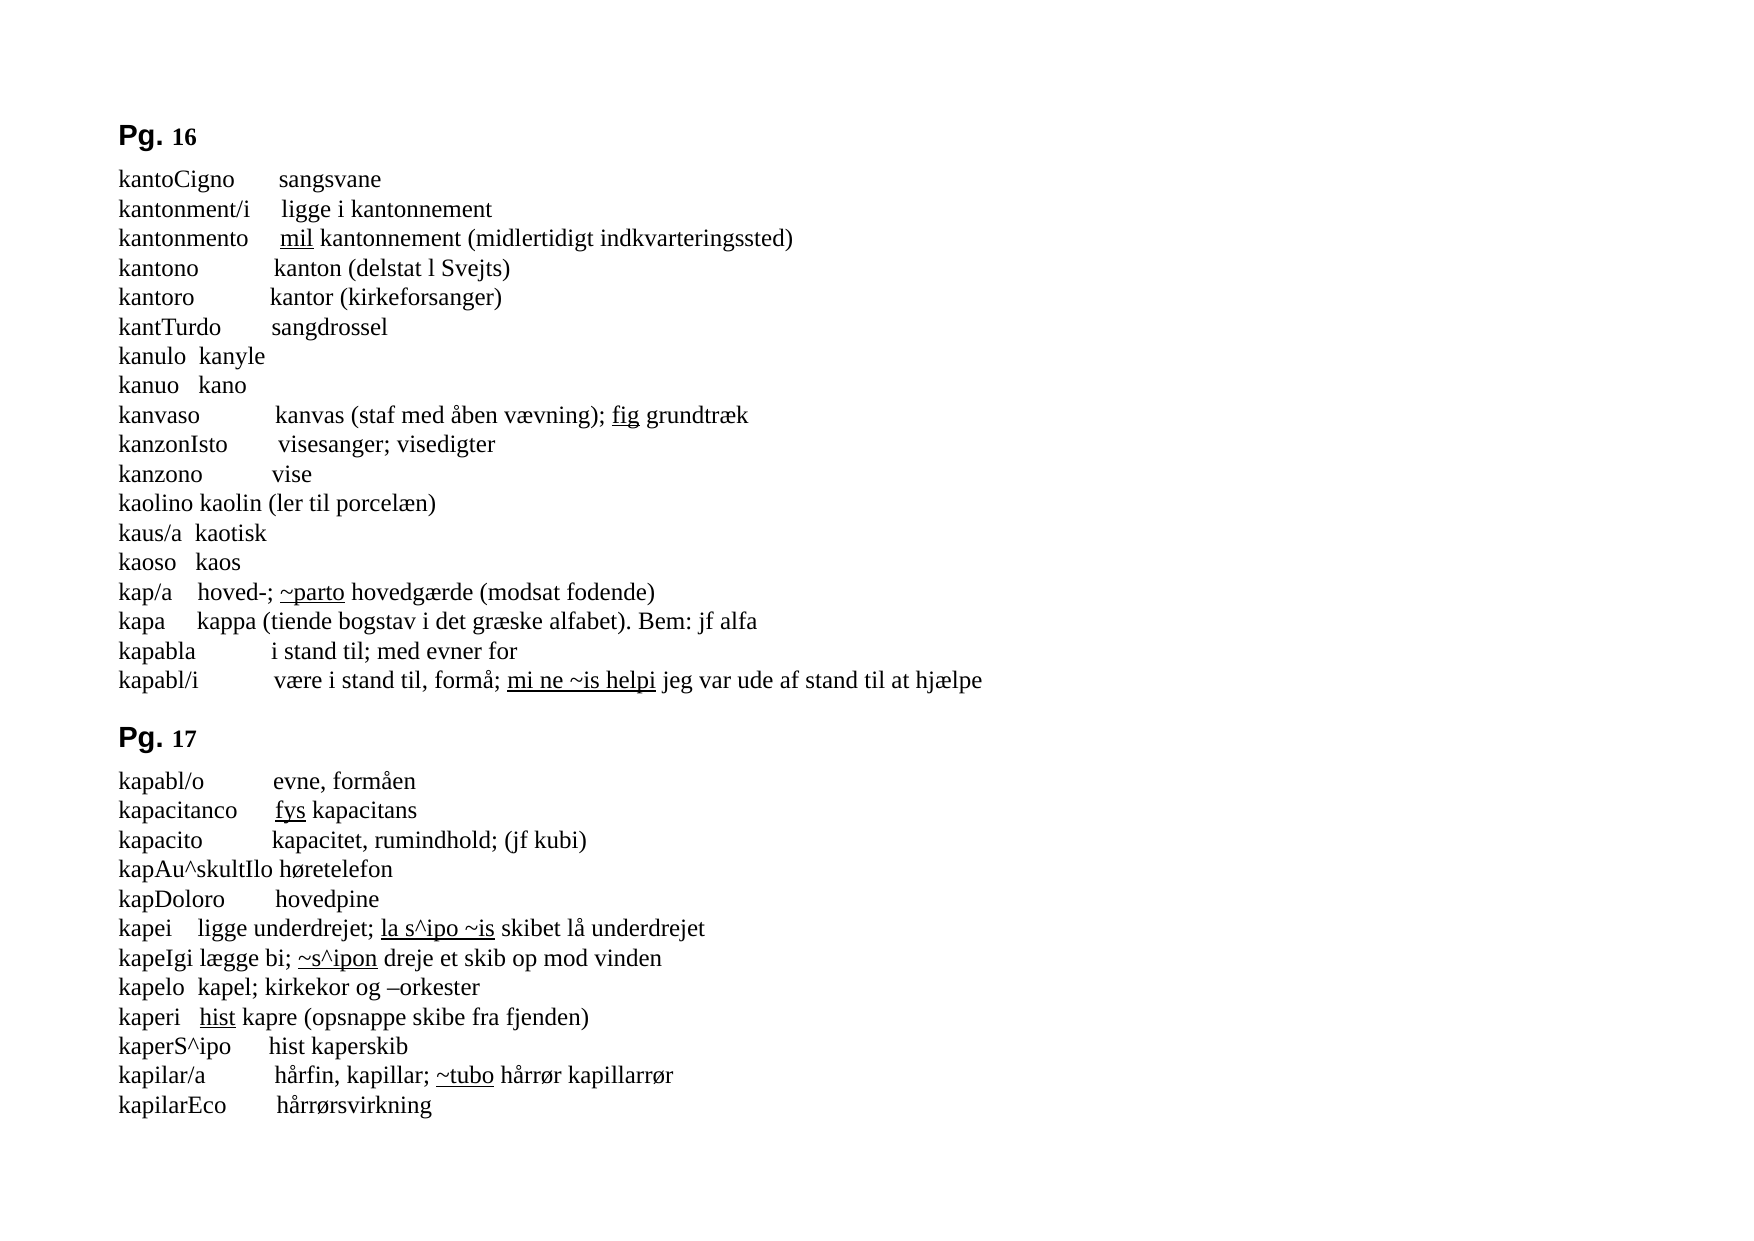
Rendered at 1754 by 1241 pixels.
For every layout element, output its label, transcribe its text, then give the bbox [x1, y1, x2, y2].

text kapabla i stand til; med evner for [118, 636, 1636, 665]
text kapabl/o evne, formåen [118, 766, 1636, 795]
text kapilar/a hårfin, kapillar; ~tubo hårrør kapillarrør [118, 1061, 1636, 1090]
text kaperS^ipo hist kaperskib [118, 1031, 1636, 1061]
text kaperi hist kapre (opsnappe skibe fra fjenden) [118, 1002, 1636, 1031]
text kaolino kaolin (ler til porcelæn) [118, 488, 1636, 518]
text kantoro kantor (kirkeforsanger) [118, 282, 1636, 312]
text kaoso kaos [118, 547, 1636, 577]
text kapacito kapacitet, rumindhold; (jf kubi) [118, 825, 1636, 854]
text kantonment/i ligge i kantonnement [118, 194, 1636, 223]
text kap/a hoved-; ~parto hovedgærde (modsat fodende) [118, 577, 1636, 606]
text kapAu^skultIlo høretelefon [118, 854, 1636, 884]
text kapabl/i være i stand til, formå; mi ne ~is helpi jeg var ude af stand til at hjælpe [118, 665, 1636, 695]
text kanzono vise [118, 459, 1636, 488]
text kapacitanco fys kapacitans [118, 795, 1636, 825]
text kantTurdo sangdrossel [118, 312, 1636, 341]
text kaus/a kaotisk [118, 518, 1636, 547]
text kantoCigno sangsvane [118, 164, 1636, 194]
text kanuo kano [118, 371, 1636, 400]
text kapDoloro hovedpine [118, 884, 1636, 913]
text kapeIgi lægge bi; ~s^ipon dreje et skib op mod vinden [118, 943, 1636, 972]
text kapilarEco hårrørsvirkning [118, 1090, 1636, 1119]
text kantono kanton (delstat l Svejts) [118, 253, 1636, 282]
text kantonmento mil kantonnement (midlertidigt indkvarteringssted) [118, 223, 1636, 253]
text kapei ligge underdrejet; la s^ipo ~is skibet lå underdrejet [118, 913, 1636, 943]
text kanulo kanyle [118, 341, 1636, 371]
text kapa kappa (tiende bogstav i det græske alfabet). Bem: jf alfa [118, 606, 1636, 636]
subtitle Pg. 16 [118, 118, 1636, 152]
text kanzonIsto visesanger; visedigter [118, 429, 1636, 459]
subtitle Pg. 17 [118, 720, 1636, 753]
text kapelo kapel; kirkekor og –orkester [118, 972, 1636, 1002]
text kanvaso kanvas (staf med åben vævning); fig grundtræk [118, 400, 1636, 429]
